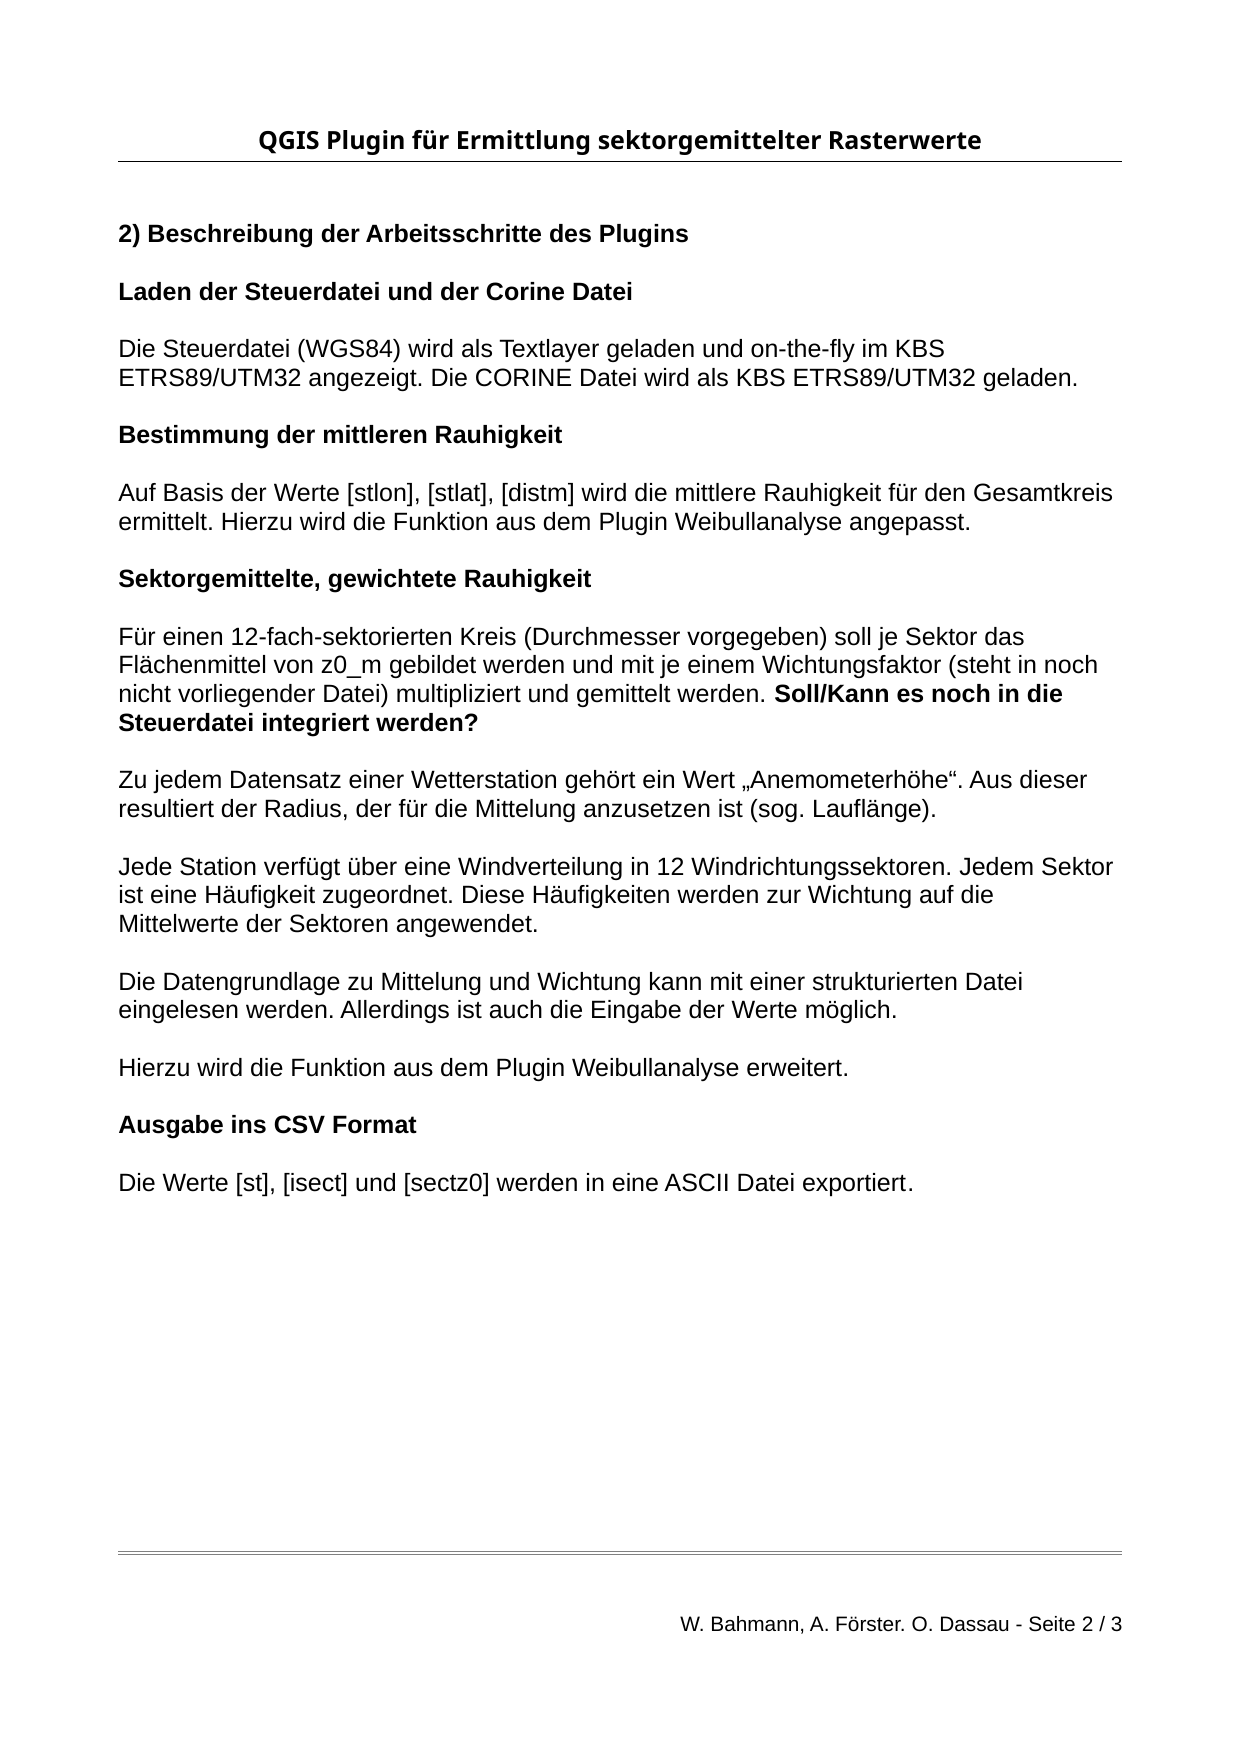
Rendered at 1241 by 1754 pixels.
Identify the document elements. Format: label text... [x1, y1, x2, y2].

text Die Datengrundlage zu Mittelung und Wichtung kann mit einer strukturierten Datei eingelesen werden. Allerdings ist auch die Eingabe der Werte möglich. [118, 967, 1122, 1024]
text Hierzu wird die Funktion aus dem Plugin Weibullanalyse erweitert. [118, 1053, 1122, 1111]
text Für einen 12-fach-sektorierten Kreis (Durchmesser vorgegeben) soll je Sektor das Flächenmittel von z0_m gebildet werden und mit je einem Wichtungsfaktor (steht in noch nicht vorliegender Datei) multipliziert und gemittelt werden. Soll/Kann es noch in die Steuerdatei integriert werden? [118, 622, 1122, 737]
text Bestimmung der mittleren Rauhigkeit Auf Basis der Werte [stlon], [stlat], [distm] wird die mittlere Rauhigkeit für den Gesamtkreis ermittelt. Hierzu wird die Funktion aus dem Plugin Weibullanalyse angepasst. [118, 392, 1122, 564]
text 2) Beschreibung der Arbeitsschritte des Plugins [118, 219, 1122, 248]
text Jede Station verfügt über eine Windverteilung in 12 Windrichtungssektoren. Jedem Sektor ist eine Häufigkeit zugeordnet. Diese Häufigkeiten werden zur Wichtung auf die Mittelwerte der Sektoren angewendet. [118, 852, 1122, 938]
text Laden der Steuerdatei und der Corine Datei [118, 277, 1122, 306]
text Sektorgemittelte, gewichtete Rauhigkeit [118, 564, 1122, 593]
text Zu jedem Datensatz einer Wetterstation gehört ein Wert „Anemometerhöhe“. Aus dieser resultiert der Radius, der für die Mittelung anzusetzen ist (sog. Lauflänge). [118, 766, 1122, 823]
text Die Steuerdatei (WGS84) wird als Textlayer geladen und on-the-fly im KBS ETRS89/UTM32 angezeigt. Die CORINE Datei wird als KBS ETRS89/UTM32 geladen. [118, 334, 1122, 392]
text Ausgabe ins CSV Format Die Werte [st], [isect] und [sectz0] werden in eine ASCII Datei exportiert. [118, 1111, 1122, 1197]
